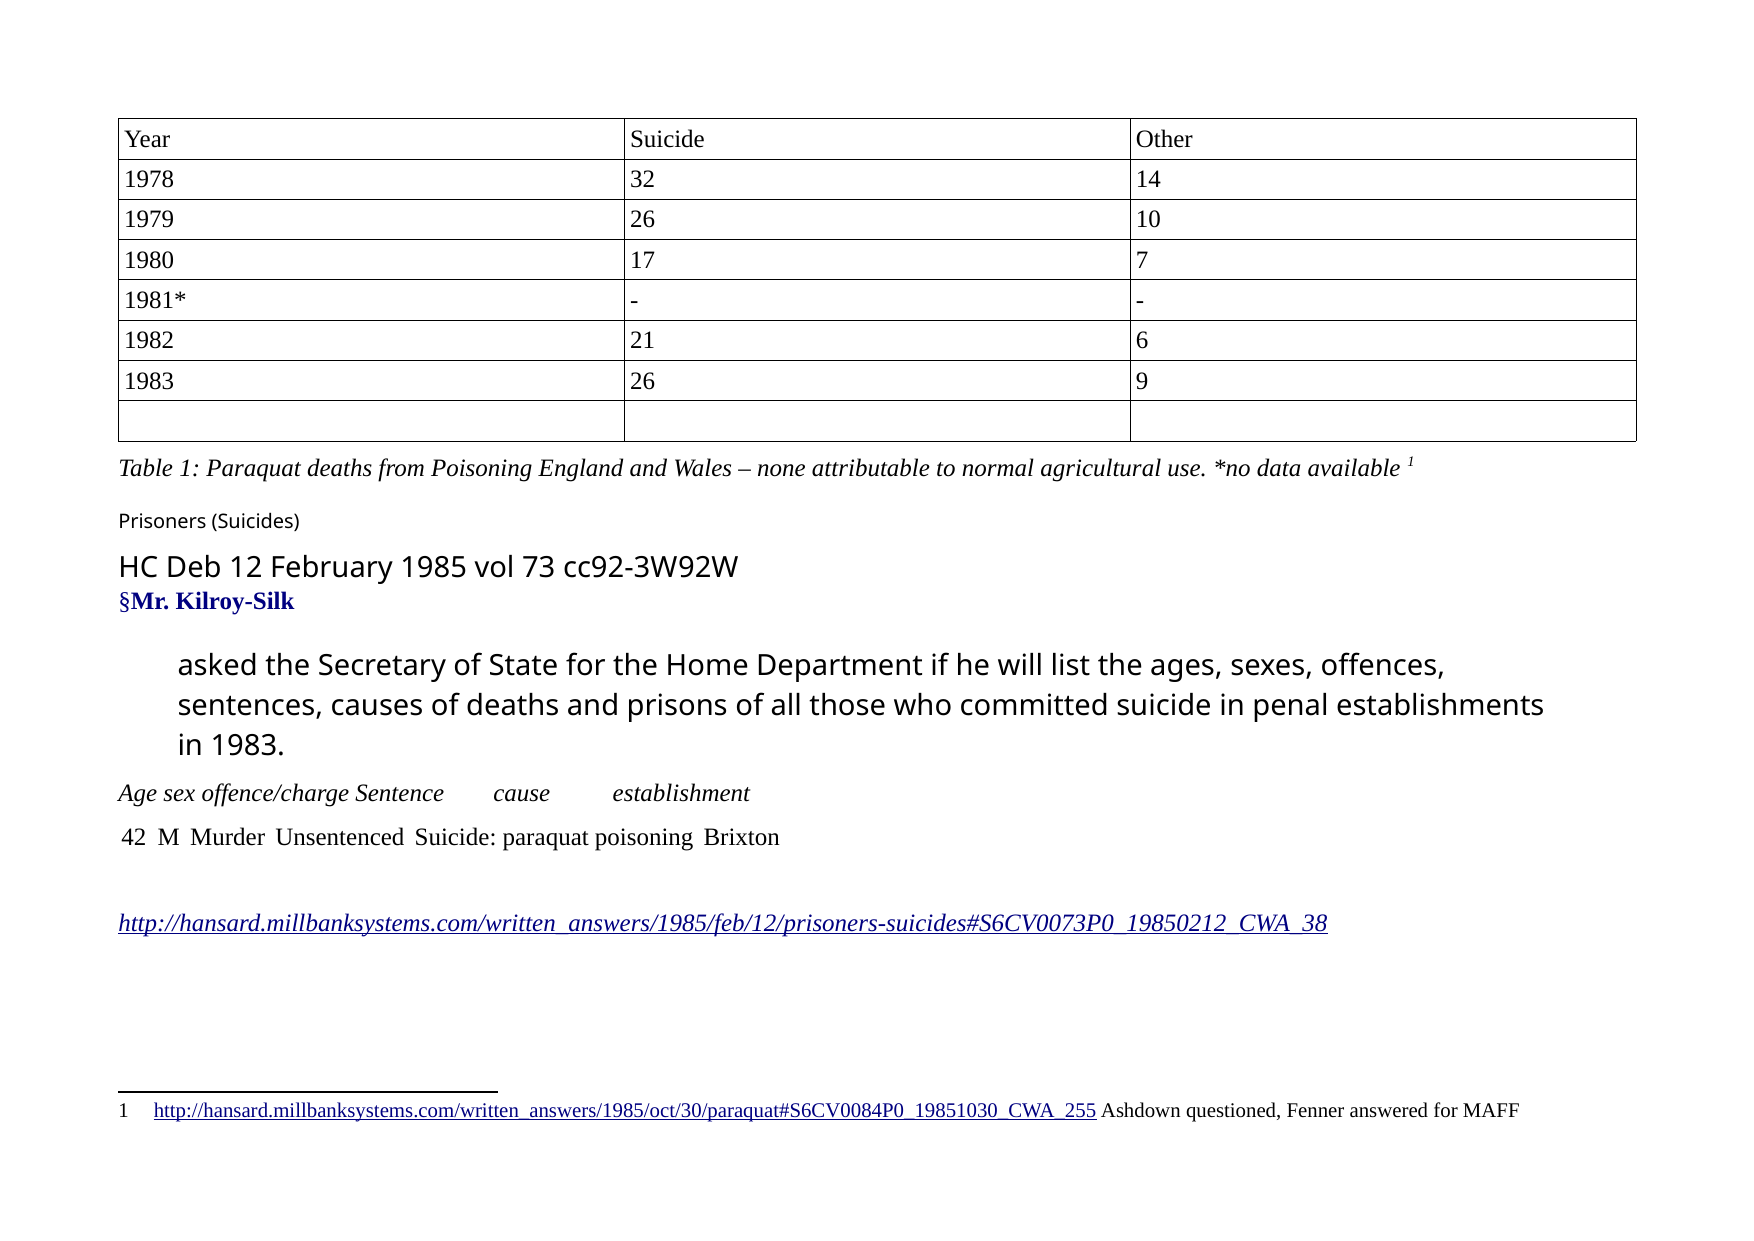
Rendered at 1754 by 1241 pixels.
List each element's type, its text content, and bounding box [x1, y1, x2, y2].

table_header M [154, 819, 187, 854]
table_header Suicide: paraquat poisoning [411, 819, 700, 854]
table_cell 32 [625, 160, 1130, 199]
table_cell 1983 [119, 361, 624, 400]
text HC Deb 12 February 1985 vol 73 cc92-3W92W [118, 547, 1636, 586]
table_cell - [1131, 280, 1636, 320]
table_cell 7 [1131, 240, 1636, 279]
table_cell 21 [625, 321, 1130, 360]
table_cell 10 [1131, 200, 1636, 239]
text §Mr. Kilroy-Silk [118, 586, 1636, 615]
text http://hansard.millbanksystems.com/written_answers/1985/feb/12/prisoners-suicides#S6CV0073P0_19850212_CWA_38 [118, 908, 1636, 936]
table_cell 9 [1131, 361, 1636, 400]
text asked the Secretary of State for the Home Department if he will list the ages, sexes, offences, sentences, causes of deaths and prisons of all those who committed suicide in penal establishments in 1983. [177, 644, 1577, 763]
table_cell 1980 [119, 240, 624, 279]
table_header Unsentenced [272, 819, 411, 854]
table_cell [625, 401, 1130, 441]
table_header 42 [118, 819, 154, 854]
table_cell 17 [625, 240, 1130, 279]
table_cell 6 [1131, 321, 1636, 360]
table_cell 26 [625, 361, 1130, 400]
table_cell 26 [625, 200, 1130, 239]
table_header Suicide [625, 119, 1130, 158]
table_header Murder [187, 819, 272, 854]
text http://hansard.millbanksystems.com/written_answers/1985/oct/30/paraquat#S6CV0084P0_19851030_CWA_255 Ashdown questioned, Fenner answered for MAFF [118, 1098, 1636, 1122]
table_header Other [1131, 119, 1636, 158]
text Age sex offence/charge Sentence cause establishment [118, 778, 1636, 807]
table_cell [1131, 401, 1636, 441]
table_cell 1982 [119, 321, 624, 360]
table_cell 1978 [119, 160, 624, 199]
table_cell - [625, 280, 1130, 320]
table_cell 14 [1131, 160, 1636, 199]
subtitle Prisoners (Suicides) [118, 507, 1636, 534]
table_header Brixton [700, 819, 790, 854]
table_cell 1981* [119, 280, 624, 320]
table_cell [119, 401, 624, 441]
table_cell 1979 [119, 200, 624, 239]
table_header Year [119, 119, 624, 158]
text Table 1: Paraquat deaths from Poisoning England and Wales – none attributable to normal agricultural use. *no data available [118, 453, 1636, 482]
